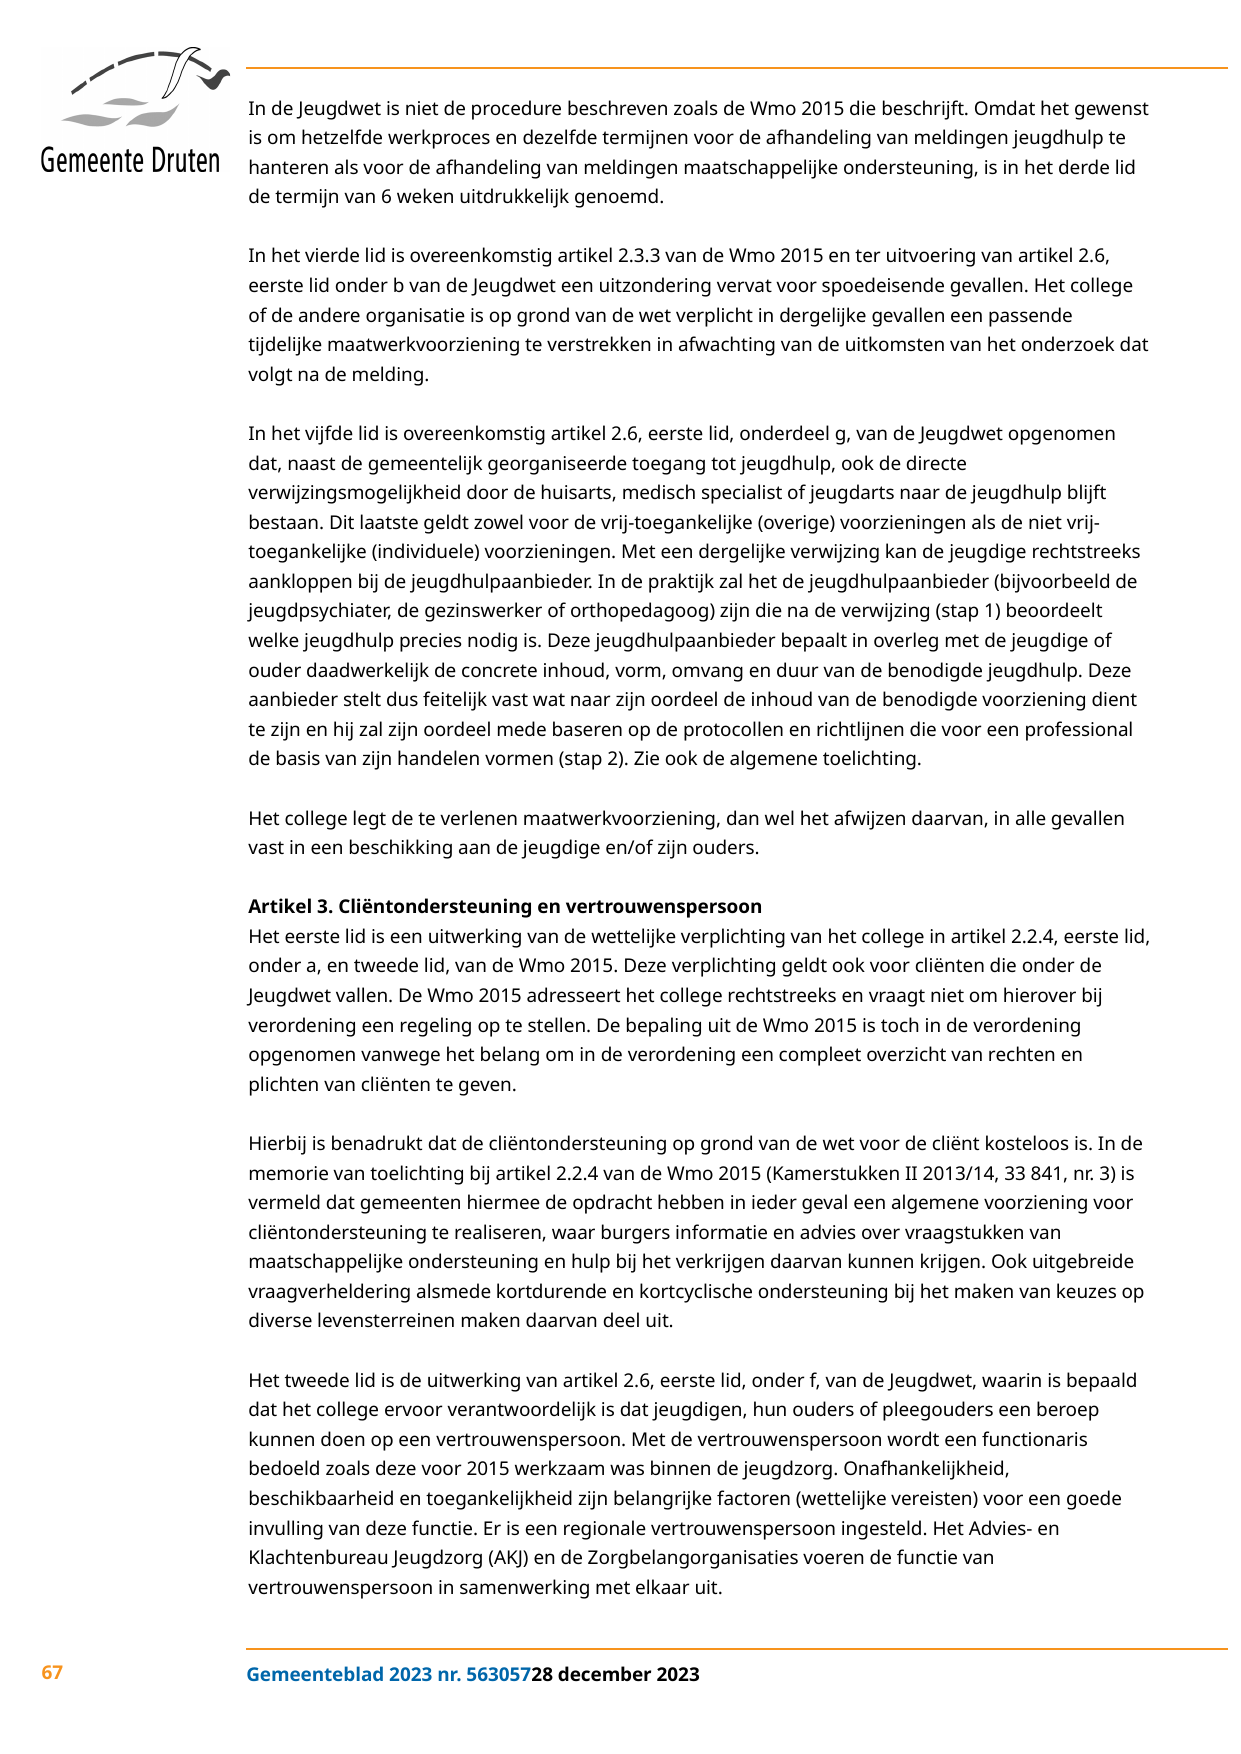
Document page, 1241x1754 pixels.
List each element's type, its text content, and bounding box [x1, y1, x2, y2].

text Hierbij is benadrukt dat de cliëntondersteuning op grond van de wet voor de cliënt kosteloos is. In de memorie van toelichting bij artikel 2.2.4 van de Wmo 2015 (Kamerstukken II 2013/14, 33 841, nr. 3) is vermeld dat gemeenten hiermee de opdracht hebben in ieder geval een algemene voorziening voor cliëntondersteuning te realiseren, waar burgers informatie en advies over vraagstukken van maatschappelijke ondersteuning en hulp bij het verkrijgen daarvan kunnen krijgen. Ook uitgebreide vraagverheldering alsmede kortdurende en kortcyclische ondersteuning bij het maken van keuzes op diverse levensterreinen maken daarvan deel uit. [248, 1130, 1152, 1333]
text Het eerste lid is een uitwerking van de wettelijke verplichting van het college in artikel 2.2.4, eerste lid, onder a, en tweede lid, van de Wmo 2015. Deze verplichting geldt ook voor cliënten die onder de Jeugdwet vallen. De Wmo 2015 adresseert het college rechtstreeks en vraagt niet om hierover bij verordening een regeling op te stellen. De bepaling uit de Wmo 2015 is toch in de verordening opgenomen vanwege het belang om in de verordening een compleet overzicht van rechten en plichten van cliënten te geven. [248, 923, 1152, 1097]
picture [41, 47, 231, 172]
text In het vierde lid is overeenkomstig artikel 2.3.3 van de Wmo 2015 en ter uitvoering van artikel 2.6, eerste lid onder b van de Jeugdwet een uitzondering vervat voor spoedeisende gevallen. Het college of de andere organisatie is op grond van de wet verplicht in dergelijke gevallen een passende tijdelijke maatwerkvoorziening te verstrekken in afwachting van de uitkomsten van het onderzoek dat volgt na de melding. [248, 243, 1152, 387]
text In de Jeugdwet is niet de procedure beschreven zoals de Wmo 2015 die beschrijft. Omdat het gewenst is om hetzelfde werkproces en dezelfde termijnen voor de afhandeling van meldingen jeugdhulp te hanteren als voor de afhandeling van meldingen maatschappelijke ondersteuning, is in het derde lid de termijn van 6 weken uitdrukkelijk genoemd. [248, 95, 1152, 209]
text Het tweede lid is de uitwerking van artikel 2.6, eerste lid, onder f, van de Jeugdwet, waarin is bepaald dat het college ervoor verantwoordelijk is dat jeugdigen, hun ouders of pleegouders een beroep kunnen doen op een vertrouwenspersoon. Met de vertrouwenspersoon wordt een functionaris bedoeld zoals deze voor 2015 werkzaam was binnen de jeugdzorg. Onafhankelijkheid, beschikbaarheid en toegankelijkheid zijn belangrijke factoren (wettelijke vereisten) voor een goede invulling van deze functie. Er is een regionale vertrouwenspersoon ingesteld. Het Advies- en Klachtenbureau Jeugdzorg (AKJ) en de Zorgbelangorganisaties voeren de functie van vertrouwenspersoon in samenwerking met elkaar uit. [248, 1367, 1152, 1600]
text In het vijfde lid is overeenkomstig artikel 2.6, eerste lid, onderdeel g, van de Jeugdwet opgenomen dat, naast de gemeentelijk georganiseerde toegang tot jeugdhulp, ook de directe verwijzingsmogelijkheid door de huisarts, medisch specialist of jeugdarts naar de jeugdhulp blijft bestaan. Dit laatste geldt zowel voor de vrij-toegankelijke (overige) voorzieningen als de niet vrij-toegankelijke (individuele) voorzieningen. Met een dergelijke verwijzing kan de jeugdige rechtstreeks aankloppen bij de jeugdhulpaanbieder. In de praktijk zal het de jeugdhulpaanbieder (bijvoorbeeld de jeugdpsychiater, de gezinswerker of orthopedagoog) zijn die na de verwijzing (stap 1) beoordeelt welke jeugdhulp precies nodig is. Deze jeugdhulpaanbieder bepaalt in overleg met de jeugdige of ouder daadwerkelijk de concrete inhoud, vorm, omvang en duur van de benodigde jeugdhulp. Deze aanbieder stelt dus feitelijk vast wat naar zijn oordeel de inhoud van de benodigde voorziening dient te zijn en hij zal zijn oordeel mede baseren op de protocollen en richtlijnen die voor een professional de basis van zijn handelen vormen (stap 2). Zie ook de algemene toelichting. [248, 420, 1152, 771]
text Artikel 3. Cliëntondersteuning en vertrouwenspersoon [248, 893, 1152, 919]
text Het college legt de te verlenen maatwerkvoorziening, dan wel het afwijzen daarvan, in alle gevallen vast in een beschikking aan de jeugdige en/of zijn ouders. [248, 805, 1152, 860]
